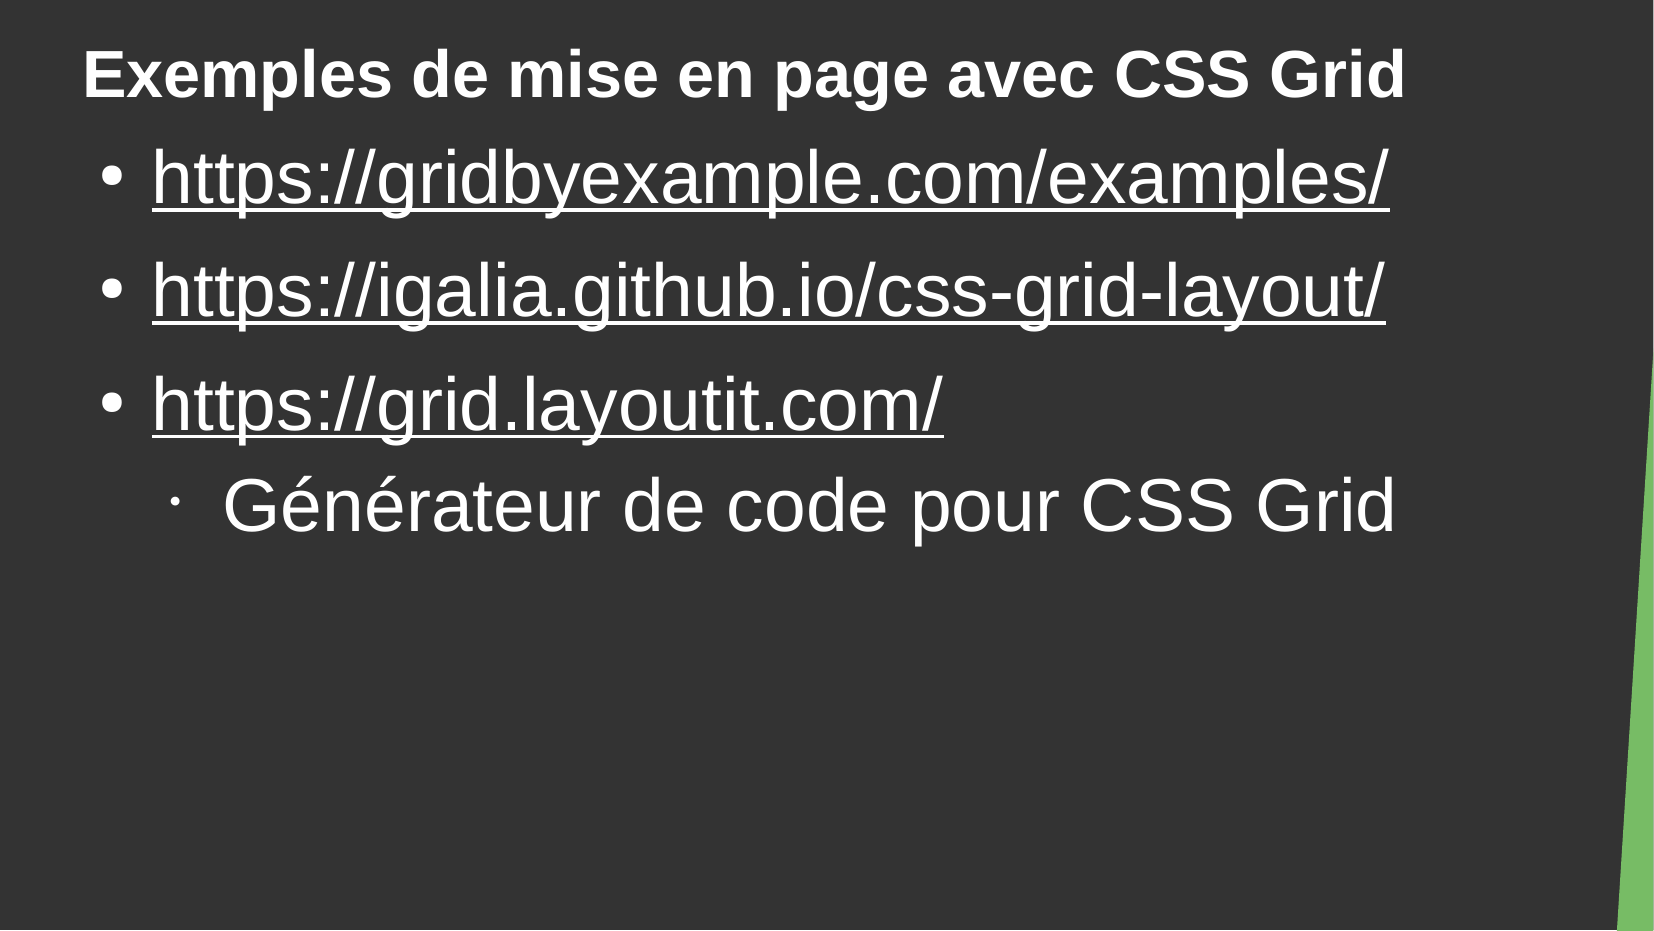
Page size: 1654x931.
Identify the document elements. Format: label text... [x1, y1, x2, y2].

list https://gridbyexample.com/examples/ https://igalia.github.io/css-grid-layout/ https://grid.layoutit.com/ Générateur de code pour CSS Grid [80, 135, 1620, 674]
text_box [1616, 340, 1654, 931]
title Exemples de mise en page avec CSS Grid [82, 37, 1571, 114]
